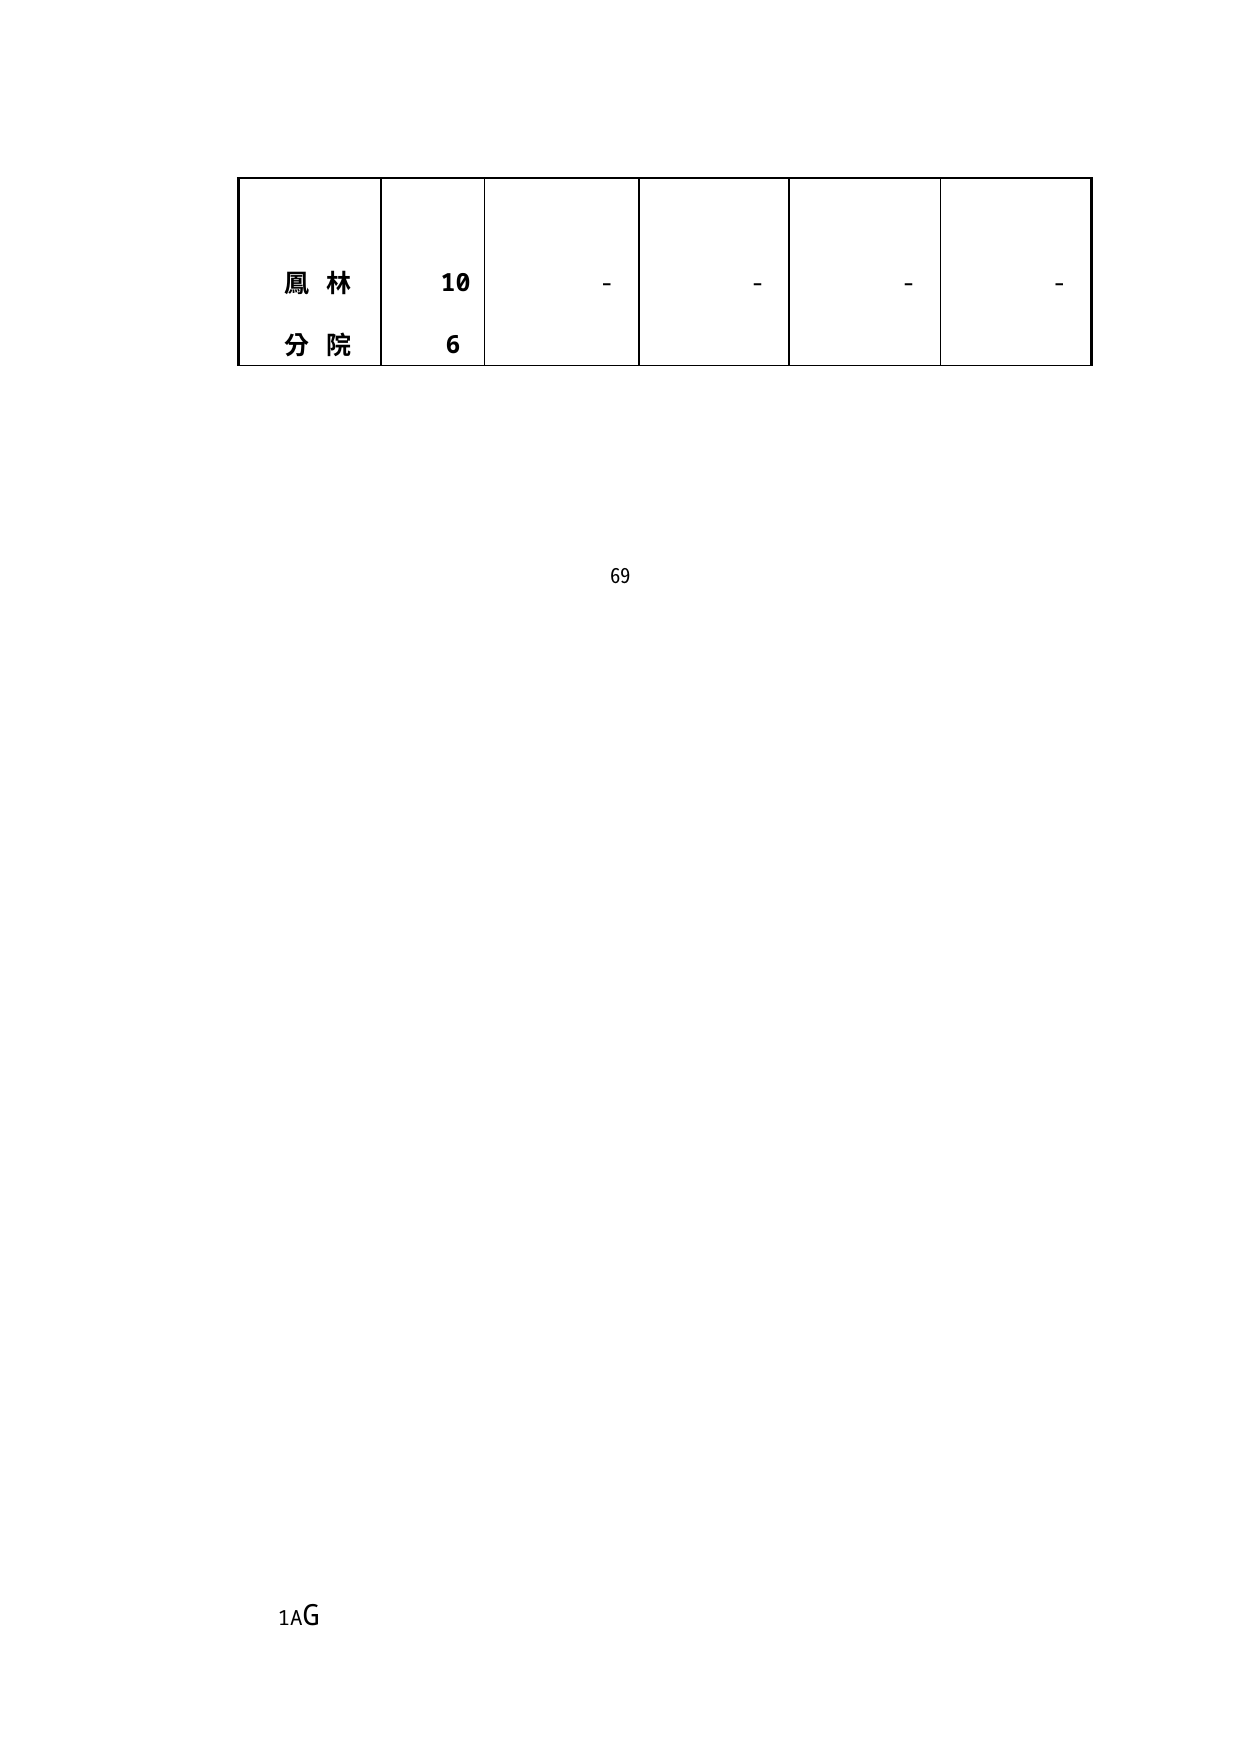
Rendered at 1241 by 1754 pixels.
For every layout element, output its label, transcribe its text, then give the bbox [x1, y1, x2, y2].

table_cell - [941, 179, 1090, 365]
table_cell - [640, 179, 788, 365]
table_cell - [485, 179, 638, 365]
table_cell 106 [382, 179, 484, 365]
table_cell - [790, 179, 940, 365]
table_cell 鳳林分院 [240, 179, 380, 365]
